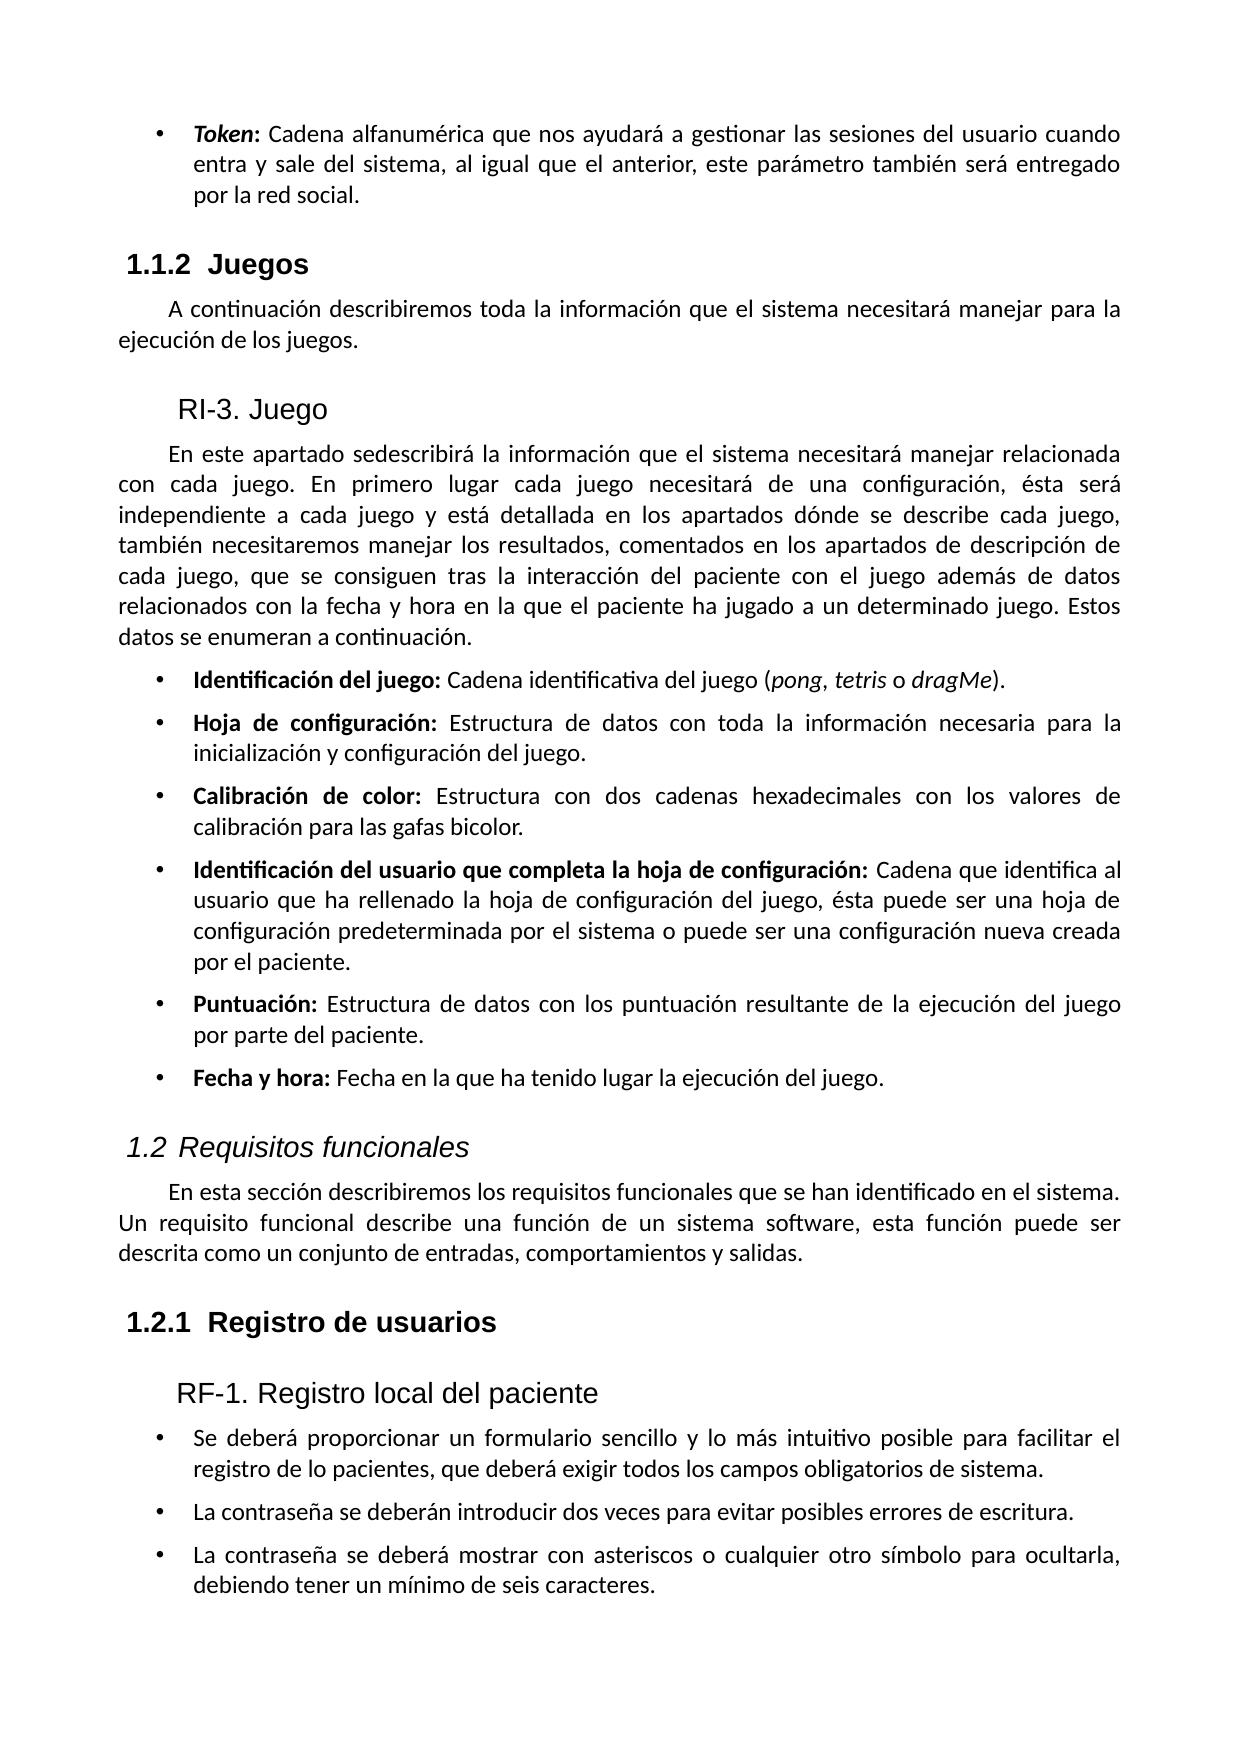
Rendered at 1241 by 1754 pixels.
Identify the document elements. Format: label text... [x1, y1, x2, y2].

list La contraseña se deberán introducir dos veces para evitar posibles errores de escritura. [156, 1496, 1122, 1526]
subtitle Juegos [118, 247, 1122, 281]
text En este apartado sedescribirá la información que el sistema necesitará manejar relacionada con cada juego. En primero lugar cada juego necesitará de una configuración, ésta será independiente a cada juego y está detallada en los apartados dónde se describe cada juego, también necesitaremos manejar los resultados, comentados en los apartados de descripción de cada juego, que se consiguen tras la interacción del paciente con el juego además de datos relacionados con la fecha y hora en la que el paciente ha jugado a un determinado juego. Estos datos se enumeran a continuación. [118, 438, 1122, 651]
list Fecha y hora: Fecha en la que ha tenido lugar la ejecución del juego. [156, 1062, 1122, 1093]
text A continuación describiremos toda la información que el sistema necesitará manejar para la ejecución de los juegos. [118, 293, 1122, 354]
subtitle Juego [177, 392, 1122, 425]
list Se deberá proporcionar un formulario sencillo y lo más intuitivo posible para facilitar el registro de lo pacientes, que deberá exigir todos los campos obligatorios de sistema. [156, 1422, 1122, 1483]
list Identificación del juego: Cadena identificativa del juego (pong, tetris o dragMe). [156, 664, 1122, 694]
list Hoja de configuración: Estructura de datos con toda la información necesaria para la inicialización y configuración del juego. [156, 707, 1122, 768]
list La contraseña se deberá mostrar con asteriscos o cualquier otro símbolo para ocultarla, debiendo tener un mínimo de seis caracteres. [156, 1539, 1122, 1600]
list Puntuación: Estructura de datos con los puntuación resultante de la ejecución del juego por parte del paciente. [156, 989, 1122, 1050]
list Token: Cadena alfanumérica que nos ayudará a gestionar las sesiones del usuario cuando entra y sale del sistema, al igual que el anterior, este parámetro también será entregado por la red social. [156, 118, 1122, 210]
list Identificación del usuario que completa la hoja de configuración: Cadena que identifica al usuario que ha rellenado la hoja de configuración del juego, ésta puede ser una hoja de configuración predeterminada por el sistema o puede ser una configuración nueva creada por el paciente. [156, 854, 1122, 976]
subtitle Registro local del paciente [176, 1376, 1122, 1410]
subtitle Registro de usuarios [118, 1305, 1122, 1339]
subtitle Requisitos funcionales [118, 1130, 1122, 1164]
list Calibración de color: Estructura con dos cadenas hexadecimales con los valores de calibración para las gafas bicolor. [156, 781, 1122, 842]
text En esta sección describiremos los requisitos funcionales que se han identificado en el sistema. Un requisito funcional describe una función de un sistema software, esta función puede ser descrita como un conjunto de entradas, comportamientos y salidas. [118, 1176, 1122, 1268]
